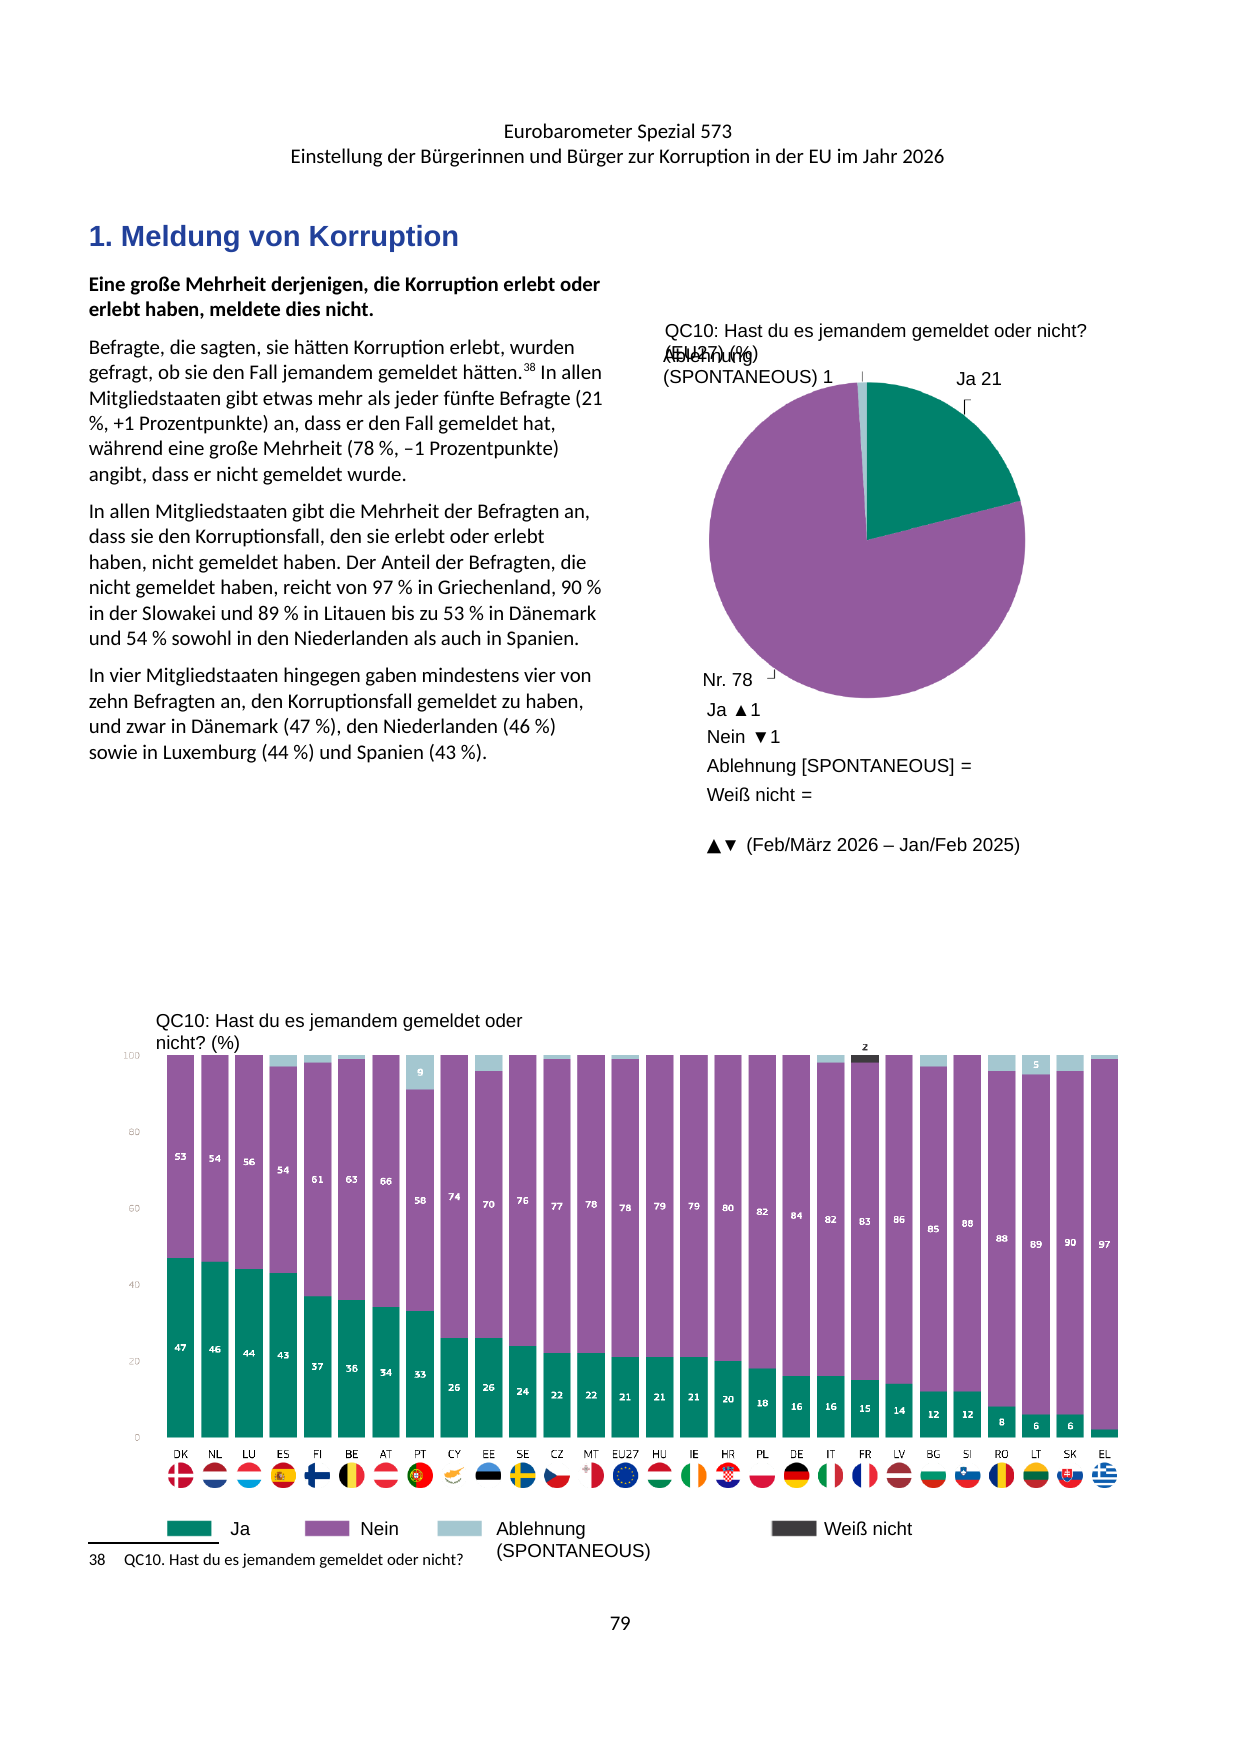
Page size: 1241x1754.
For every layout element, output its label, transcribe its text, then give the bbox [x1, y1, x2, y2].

subtitle 1. Meldung von Korruption [88, 219, 605, 253]
text Befragte, die sagten, sie hätten Korruption erlebt, wurden gefragt, ob sie den Fall jemandem gemeldet hätten. In allen Mitgliedstaaten gibt etwas mehr als jeder fünfte Befragte (21 %, +1 Prozentpunkte) an, dass er den Fall gemeldet hat, während eine große Mehrheit (78 %, –1 Prozentpunkte) angibt, dass er nicht gemeldet wurde. [88, 334, 605, 486]
text In vier Mitgliedstaaten hingegen gaben mindestens vier von zehn Befragten an, den Korruptionsfall gemeldet zu haben, und zwar in Dänemark (47 %), den Niederlanden (46 %) sowie in Luxemburg (44 %) und Spanien (43 %). [88, 663, 605, 764]
text In allen Mitgliedstaaten gibt die Mehrheit der Befragten an, dass sie den Korruptionsfall, den sie erlebt oder erlebt haben, nicht gemeldet haben. Der Anteil der Befragten, die nicht gemeldet haben, reicht von 97 % in Griechenland, 90 % in der Slowakei und 89 % in Litauen bis zu 53 % in Dänemark und 54 % sowohl in den Niederlanden als auch in Spanien. [88, 498, 605, 651]
picture [705, 367, 1031, 702]
picture [115, 1044, 1125, 1494]
text Eine große Mehrheit derjenigen, die Korruption erlebt oder erlebt haben, meldete dies nicht. [88, 271, 605, 322]
picture [162, 1510, 818, 1539]
text QC10. Hast du es jemandem gemeldet oder nicht? [88, 1549, 605, 1569]
